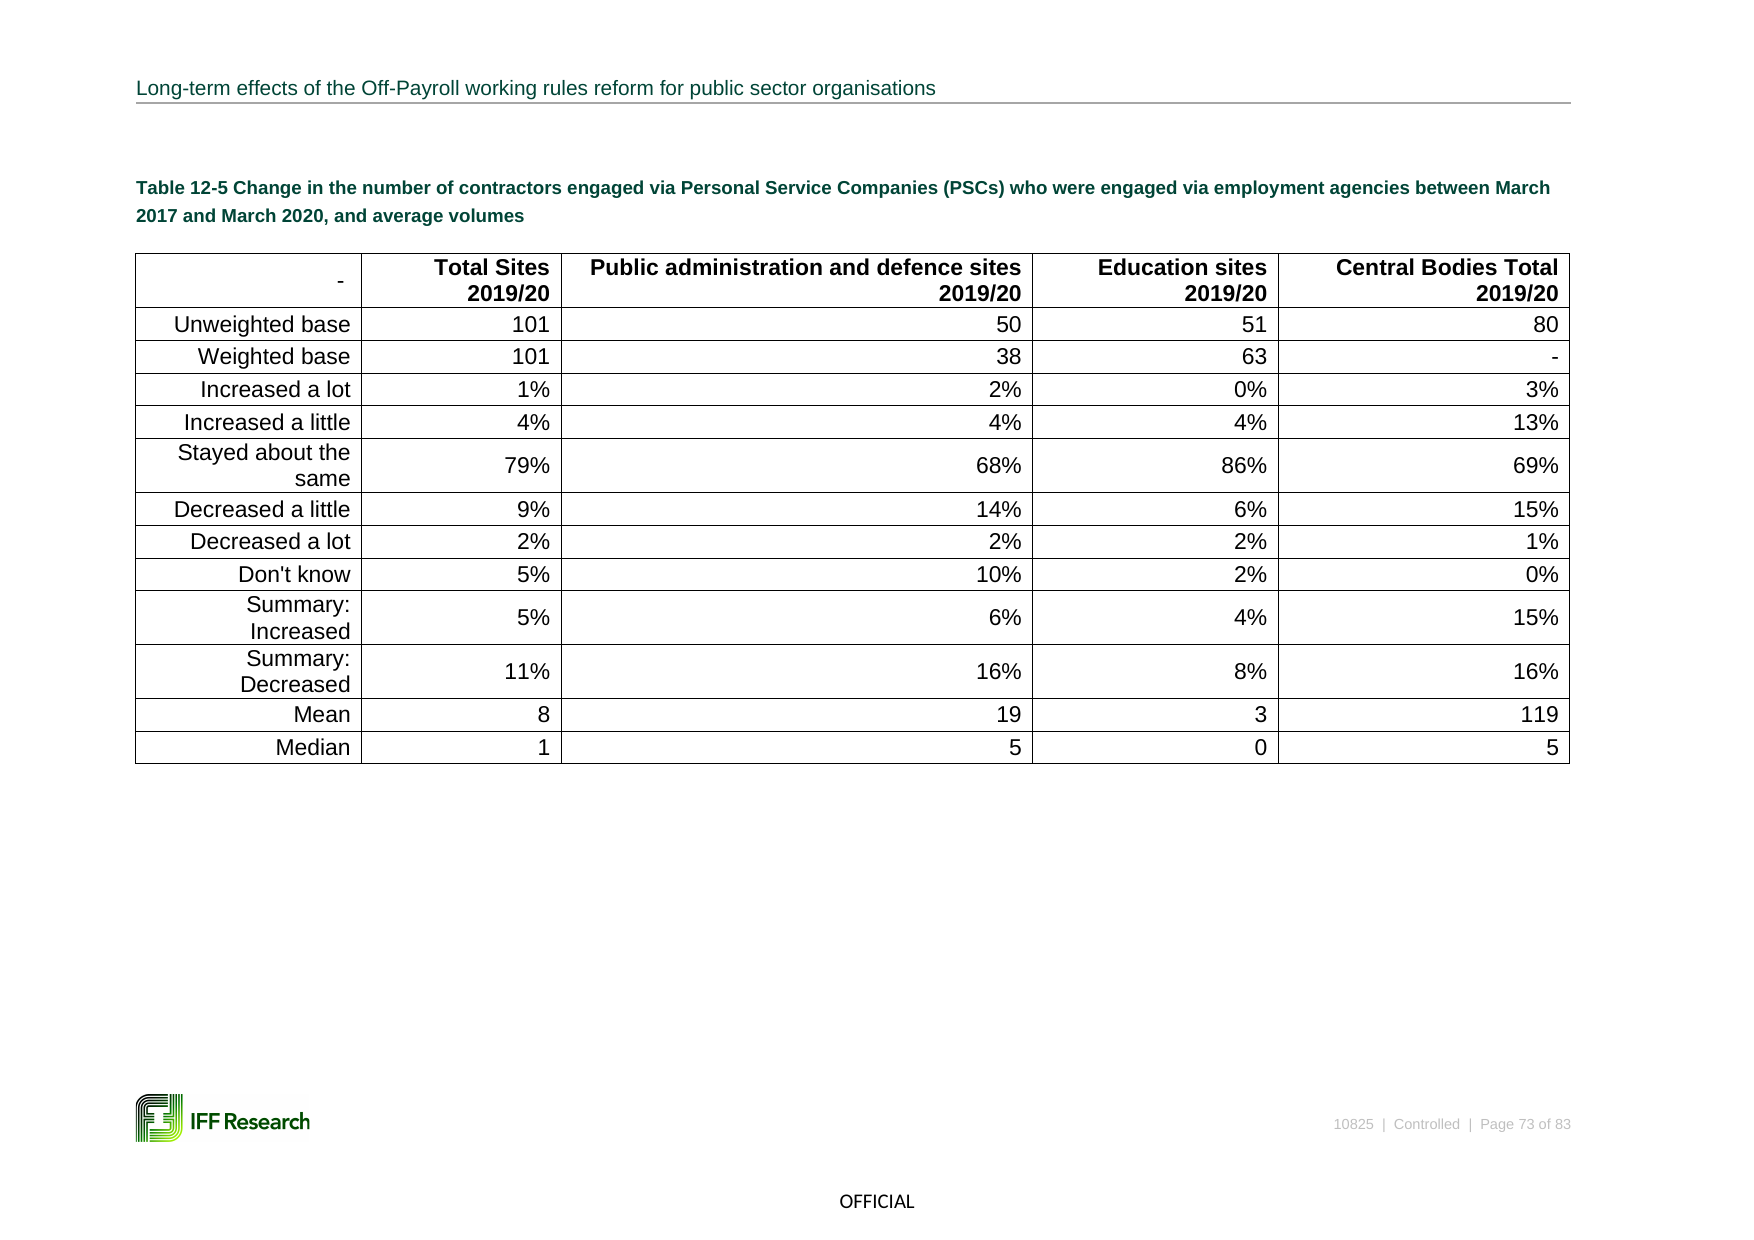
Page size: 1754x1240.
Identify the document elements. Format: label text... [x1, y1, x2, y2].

table_cell Summary: Decreased [136, 645, 361, 698]
table_cell 69% [1279, 439, 1569, 492]
table_cell 15% [1279, 591, 1569, 644]
table_cell 63 [1033, 341, 1278, 372]
table_cell 101 [362, 308, 561, 339]
table_cell 119 [1279, 699, 1569, 731]
table_cell 9% [362, 493, 561, 524]
table_cell 8 [362, 699, 561, 731]
table_cell 2% [562, 374, 1032, 405]
table_cell Weighted base [136, 341, 361, 372]
table_cell Decreased a little [136, 493, 361, 524]
table_cell Unweighted base [136, 308, 361, 339]
table_cell 6% [1033, 493, 1278, 524]
table_cell 5 [1279, 732, 1569, 763]
table_cell Increased a lot [136, 374, 361, 405]
table_cell 50 [562, 308, 1032, 339]
table_cell Median [136, 732, 361, 763]
table_cell Summary: Increased [136, 591, 361, 644]
table_cell 86% [1033, 439, 1278, 492]
table_cell 15% [1279, 493, 1569, 524]
table_cell 16% [1279, 645, 1569, 698]
table_cell 0% [1279, 559, 1569, 590]
table_cell 1 [362, 732, 561, 763]
table_cell Don't know [136, 559, 361, 590]
table_cell 4% [1033, 406, 1278, 438]
table_cell 80 [1279, 308, 1569, 339]
table_header Education sites 2019/20 [1033, 254, 1278, 307]
table_cell 2% [1033, 526, 1278, 557]
table_cell 4% [562, 406, 1032, 438]
table_cell 2% [1033, 559, 1278, 590]
table_cell 8% [1033, 645, 1278, 698]
table_cell 5% [362, 591, 561, 644]
table_header Public administration and defence sites 2019/20 [562, 254, 1032, 307]
table_cell 6% [562, 591, 1032, 644]
table_cell 4% [1033, 591, 1278, 644]
table_header Central Bodies Total 2019/20 [1279, 254, 1569, 307]
table_cell 79% [362, 439, 561, 492]
table_cell 51 [1033, 308, 1278, 339]
table_cell 16% [562, 645, 1032, 698]
table_header - [136, 254, 361, 307]
table_cell 11% [362, 645, 561, 698]
text Table 12‑5 Change in the number of contractors engaged via Personal Service Companies (PSCs) who were engaged via employment agencies between March 2017 and March 2020, and average volumes [136, 177, 1571, 232]
table_cell 1% [1279, 526, 1569, 557]
table_cell 14% [562, 493, 1032, 524]
table_cell 19 [562, 699, 1032, 731]
table_cell 101 [362, 341, 561, 372]
table_cell Decreased a lot [136, 526, 361, 557]
table_cell 1% [362, 374, 561, 405]
table_cell 2% [562, 526, 1032, 557]
table_cell 2% [362, 526, 561, 557]
table_cell - [1279, 341, 1569, 372]
table_cell Stayed about the same [136, 439, 361, 492]
table_cell 10% [562, 559, 1032, 590]
table_cell 13% [1279, 406, 1569, 438]
table_cell 3% [1279, 374, 1569, 405]
table_cell 0 [1033, 732, 1278, 763]
table_cell 38 [562, 341, 1032, 372]
table_cell 3 [1033, 699, 1278, 731]
table_cell Mean [136, 699, 361, 731]
table_cell 68% [562, 439, 1032, 492]
table_cell 5 [562, 732, 1032, 763]
table_cell 0% [1033, 374, 1278, 405]
table_header Total Sites 2019/20 [362, 254, 561, 307]
table_cell 5% [362, 559, 561, 590]
table_cell 4% [362, 406, 561, 438]
table_cell Increased a little [136, 406, 361, 438]
